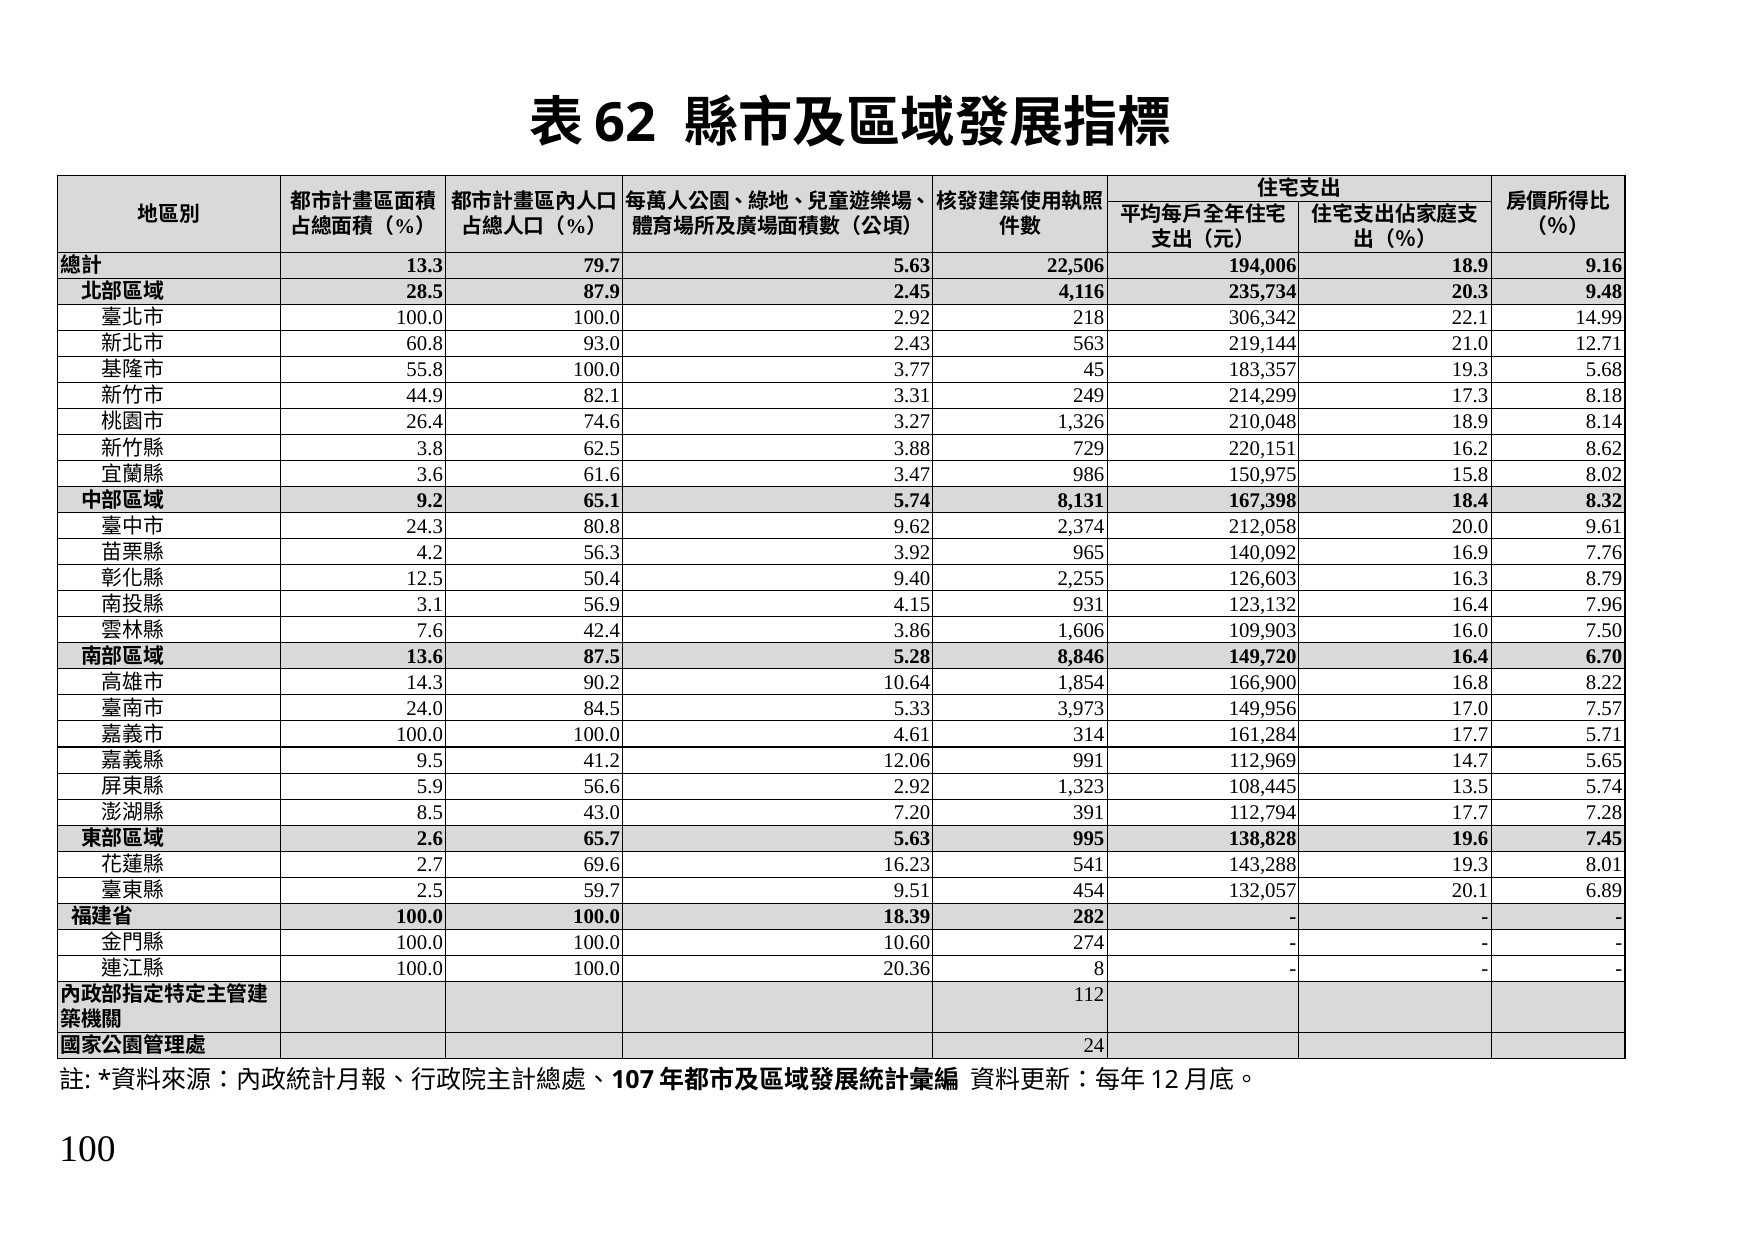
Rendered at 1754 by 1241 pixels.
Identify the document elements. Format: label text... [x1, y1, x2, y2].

table_cell 249 [933, 383, 1107, 408]
table_cell 8.32 [1492, 487, 1624, 512]
table_cell 100.0 [446, 357, 622, 382]
table_cell 7.6 [281, 617, 445, 642]
table_cell 3.27 [623, 409, 932, 434]
table_cell 87.5 [446, 643, 622, 668]
table_cell 100.0 [446, 721, 622, 746]
table_cell 84.5 [446, 695, 622, 720]
table_cell 24 [933, 1033, 1107, 1058]
table_cell 8.02 [1492, 461, 1624, 486]
table_cell - [1299, 956, 1491, 981]
table_cell [446, 982, 622, 1032]
table_cell 140,092 [1108, 539, 1298, 564]
table_cell 連江縣 [58, 956, 280, 981]
table_header 核發建築使用執照件數 [933, 176, 1107, 252]
table_cell 10.64 [623, 669, 932, 694]
table_cell 嘉義縣 [58, 748, 280, 772]
table_cell 2.92 [623, 774, 932, 798]
table_cell 42.4 [446, 617, 622, 642]
table_cell 平均每戶全年住宅支出（元） [1108, 202, 1298, 252]
table_cell 26.4 [281, 409, 445, 434]
table_cell 7.50 [1492, 617, 1624, 642]
table_cell [1299, 982, 1491, 1032]
table_cell 1,326 [933, 409, 1107, 434]
table_cell 8.79 [1492, 565, 1624, 590]
table_cell 17.7 [1299, 721, 1491, 746]
table_cell 9.16 [1492, 253, 1624, 278]
table_cell 住宅支出佔家庭支出（％） [1299, 202, 1491, 252]
table_cell 5.68 [1492, 357, 1624, 382]
table_cell 79.7 [446, 253, 622, 278]
table_cell [446, 1033, 622, 1058]
table_cell 9.51 [623, 878, 932, 903]
table_cell 臺南市 [58, 695, 280, 720]
table_cell 210,048 [1108, 409, 1298, 434]
table_cell 2.92 [623, 305, 932, 330]
table_cell 50.4 [446, 565, 622, 590]
table_cell [623, 982, 932, 1032]
table_cell - [1492, 956, 1624, 981]
table_cell 雲林縣 [58, 617, 280, 642]
table_cell 931 [933, 591, 1107, 616]
table_cell 24.0 [281, 695, 445, 720]
table_cell 3,973 [933, 695, 1107, 720]
table_cell 2.5 [281, 878, 445, 903]
table_cell 149,956 [1108, 695, 1298, 720]
table_cell 3.47 [623, 461, 932, 486]
table_cell 90.2 [446, 669, 622, 694]
table_cell 8.14 [1492, 409, 1624, 434]
table_cell 14.3 [281, 669, 445, 694]
table_cell 13.3 [281, 253, 445, 278]
table_cell 12.71 [1492, 331, 1624, 356]
table_cell 苗栗縣 [58, 539, 280, 564]
table_cell 74.6 [446, 409, 622, 434]
table_cell 2.7 [281, 852, 445, 877]
table_cell [281, 982, 445, 1032]
table_cell 166,900 [1108, 669, 1298, 694]
table_cell 8.62 [1492, 435, 1624, 460]
table_cell 16.23 [623, 852, 932, 877]
table_cell 22.1 [1299, 305, 1491, 330]
table_cell [1299, 1033, 1491, 1058]
table_cell 南投縣 [58, 591, 280, 616]
table_cell 541 [933, 852, 1107, 877]
table_header 都市計畫區內人口占總人口（%） [446, 176, 622, 252]
table_cell 100.0 [281, 305, 445, 330]
table_cell 729 [933, 435, 1107, 460]
table_cell 80.8 [446, 513, 622, 538]
table_cell 167,398 [1108, 487, 1298, 512]
table_cell 45 [933, 357, 1107, 382]
table_cell 2.43 [623, 331, 932, 356]
table_cell 28.5 [281, 279, 445, 304]
table_cell 9.40 [623, 565, 932, 590]
table_cell 93.0 [446, 331, 622, 356]
table_cell 82.1 [446, 383, 622, 408]
table_cell 109,903 [1108, 617, 1298, 642]
table_cell 149,720 [1108, 643, 1298, 668]
table_cell 4.61 [623, 721, 932, 746]
table_cell 高雄市 [58, 669, 280, 694]
table_cell 8.18 [1492, 383, 1624, 408]
table_cell 19.3 [1299, 357, 1491, 382]
table_cell 986 [933, 461, 1107, 486]
table_cell 16.4 [1299, 591, 1491, 616]
table_cell 5.63 [623, 253, 932, 278]
table_cell 123,132 [1108, 591, 1298, 616]
table_cell 宜蘭縣 [58, 461, 280, 486]
table_cell 138,828 [1108, 826, 1298, 851]
table_cell 5.9 [281, 774, 445, 798]
table_header 都市計畫區面積占總面積（%） [281, 176, 445, 252]
table_cell 19.6 [1299, 826, 1491, 851]
table_cell 8.5 [281, 800, 445, 824]
table_cell 3.92 [623, 539, 932, 564]
table_cell 中部區域 [58, 487, 280, 512]
table_cell 8,846 [933, 643, 1107, 668]
table_cell 214,299 [1108, 383, 1298, 408]
table_cell 新北市 [58, 331, 280, 356]
table_cell 20.0 [1299, 513, 1491, 538]
table_cell 306,342 [1108, 305, 1298, 330]
table_cell 20.36 [623, 956, 932, 981]
table_cell 18.4 [1299, 487, 1491, 512]
table_cell [281, 1033, 445, 1058]
table_cell 56.3 [446, 539, 622, 564]
table_cell 965 [933, 539, 1107, 564]
table_cell 5.65 [1492, 748, 1624, 772]
table_cell 13.6 [281, 643, 445, 668]
table_cell 6.89 [1492, 878, 1624, 903]
table_cell - [1108, 904, 1298, 929]
table_cell 16.4 [1299, 643, 1491, 668]
table_cell 3.77 [623, 357, 932, 382]
table_cell [1492, 982, 1624, 1032]
table_cell 7.57 [1492, 695, 1624, 720]
table_cell 3.6 [281, 461, 445, 486]
table_cell 8.22 [1492, 669, 1624, 694]
table_cell 1,323 [933, 774, 1107, 798]
table_cell 24.3 [281, 513, 445, 538]
table_cell 100.0 [446, 904, 622, 929]
table_cell 183,357 [1108, 357, 1298, 382]
table_cell 62.5 [446, 435, 622, 460]
subtitle 表62 縣市及區域發展指標 [59, 62, 1636, 174]
table_cell 56.9 [446, 591, 622, 616]
table_cell 220,151 [1108, 435, 1298, 460]
table_cell 314 [933, 721, 1107, 746]
table_cell 8 [933, 956, 1107, 981]
table_cell 屏東縣 [58, 774, 280, 798]
table_cell 2,374 [933, 513, 1107, 538]
table_cell 14.99 [1492, 305, 1624, 330]
table_cell 132,057 [1108, 878, 1298, 903]
table_cell 17.7 [1299, 800, 1491, 824]
table_cell 100.0 [281, 904, 445, 929]
table_cell 18.39 [623, 904, 932, 929]
table_cell 福建省 [58, 904, 280, 929]
table_cell 274 [933, 930, 1107, 955]
table_cell 12.5 [281, 565, 445, 590]
table_cell 100.0 [281, 930, 445, 955]
table_cell 15.8 [1299, 461, 1491, 486]
table_cell 108,445 [1108, 774, 1298, 798]
table_cell 17.3 [1299, 383, 1491, 408]
table_cell 100.0 [446, 305, 622, 330]
table_cell 61.6 [446, 461, 622, 486]
table_cell 218 [933, 305, 1107, 330]
table_cell 112 [933, 982, 1107, 1032]
table_cell 65.1 [446, 487, 622, 512]
table_cell [1108, 982, 1298, 1032]
table_cell 20.3 [1299, 279, 1491, 304]
table_cell 9.62 [623, 513, 932, 538]
table_cell [623, 1033, 932, 1058]
table_cell 112,969 [1108, 748, 1298, 772]
table_cell 143,288 [1108, 852, 1298, 877]
table_cell 9.5 [281, 748, 445, 772]
table_cell 41.2 [446, 748, 622, 772]
table_cell 16.9 [1299, 539, 1491, 564]
table_cell - [1299, 930, 1491, 955]
table_cell 16.8 [1299, 669, 1491, 694]
table_cell 56.6 [446, 774, 622, 798]
table_cell - [1492, 904, 1624, 929]
table_cell 3.88 [623, 435, 932, 460]
table_cell 12.06 [623, 748, 932, 772]
table_cell 1,606 [933, 617, 1107, 642]
table_cell 新竹縣 [58, 435, 280, 460]
table_cell 112,794 [1108, 800, 1298, 824]
table_cell 13.5 [1299, 774, 1491, 798]
table_cell 16.3 [1299, 565, 1491, 590]
table_cell 150,975 [1108, 461, 1298, 486]
table_cell 55.8 [281, 357, 445, 382]
table_cell 100.0 [446, 930, 622, 955]
table_cell 7.76 [1492, 539, 1624, 564]
table_cell 65.7 [446, 826, 622, 851]
table_cell 126,603 [1108, 565, 1298, 590]
table_cell 3.31 [623, 383, 932, 408]
table_cell 8.01 [1492, 852, 1624, 877]
table_cell 4.15 [623, 591, 932, 616]
table_cell 嘉義市 [58, 721, 280, 746]
table_cell 3.8 [281, 435, 445, 460]
table_cell 995 [933, 826, 1107, 851]
table_header 住宅支出 [1108, 176, 1491, 201]
table_cell 5.33 [623, 695, 932, 720]
table_cell 彰化縣 [58, 565, 280, 590]
table_cell 235,734 [1108, 279, 1298, 304]
table_cell 內政部指定特定主管建築機關 [58, 982, 280, 1032]
table_cell 19.3 [1299, 852, 1491, 877]
table_cell 212,058 [1108, 513, 1298, 538]
table_cell 東部區域 [58, 826, 280, 851]
table_cell 5.74 [623, 487, 932, 512]
table_cell 南部區域 [58, 643, 280, 668]
table_cell 60.8 [281, 331, 445, 356]
table_cell 新竹市 [58, 383, 280, 408]
table_cell 5.71 [1492, 721, 1624, 746]
table_cell 7.28 [1492, 800, 1624, 824]
table_header 每萬人公園、綠地、兒童遊樂場、體育場所及廣場面積數（公頃） [623, 176, 932, 252]
table_cell 7.45 [1492, 826, 1624, 851]
table_cell 21.0 [1299, 331, 1491, 356]
table_cell - [1299, 904, 1491, 929]
table_cell 44.9 [281, 383, 445, 408]
table_cell [1492, 1033, 1624, 1058]
table_cell 國家公園管理處 [58, 1033, 280, 1058]
table_cell 219,144 [1108, 331, 1298, 356]
table_cell 9.2 [281, 487, 445, 512]
table_cell 16.0 [1299, 617, 1491, 642]
table_cell 18.9 [1299, 409, 1491, 434]
table_cell 2.45 [623, 279, 932, 304]
table_cell 5.28 [623, 643, 932, 668]
table_cell 18.9 [1299, 253, 1491, 278]
table_cell 花蓮縣 [58, 852, 280, 877]
table_cell 總計 [58, 253, 280, 278]
table_cell 6.70 [1492, 643, 1624, 668]
table_cell 桃園市 [58, 409, 280, 434]
table_cell 金門縣 [58, 930, 280, 955]
table_cell 北部區域 [58, 279, 280, 304]
table_cell 563 [933, 331, 1107, 356]
table_cell 100.0 [446, 956, 622, 981]
table_cell 10.60 [623, 930, 932, 955]
table_cell 7.20 [623, 800, 932, 824]
table_cell 3.86 [623, 617, 932, 642]
table_cell 454 [933, 878, 1107, 903]
table_cell 7.96 [1492, 591, 1624, 616]
table_cell 87.9 [446, 279, 622, 304]
table_cell 69.6 [446, 852, 622, 877]
table_cell [1108, 1033, 1298, 1058]
table_cell 43.0 [446, 800, 622, 824]
table_cell 臺中市 [58, 513, 280, 538]
table_cell 臺東縣 [58, 878, 280, 903]
table_cell 4,116 [933, 279, 1107, 304]
table_cell 澎湖縣 [58, 800, 280, 824]
table_cell 59.7 [446, 878, 622, 903]
table_cell 17.0 [1299, 695, 1491, 720]
table_cell 14.7 [1299, 748, 1491, 772]
table_cell 100.0 [281, 721, 445, 746]
table_cell 161,284 [1108, 721, 1298, 746]
table_cell 8,131 [933, 487, 1107, 512]
table_cell 4.2 [281, 539, 445, 564]
table_cell 1,854 [933, 669, 1107, 694]
table_cell 991 [933, 748, 1107, 772]
table_cell 基隆市 [58, 357, 280, 382]
table_cell 100.0 [281, 956, 445, 981]
table_header 地區別 [58, 176, 280, 252]
table_cell 22,506 [933, 253, 1107, 278]
table_cell 9.61 [1492, 513, 1624, 538]
table_cell 194,006 [1108, 253, 1298, 278]
table_cell 2,255 [933, 565, 1107, 590]
table_cell 16.2 [1299, 435, 1491, 460]
text 註: *資料來源：內政統計月報、行政院主計總處、107年都市及區域發展統計彙編 資料更新：每年12月底。 [59, 1059, 1636, 1096]
table_cell - [1492, 930, 1624, 955]
table_cell 2.6 [281, 826, 445, 851]
table_cell 5.63 [623, 826, 932, 851]
table_cell 391 [933, 800, 1107, 824]
table_cell 5.74 [1492, 774, 1624, 798]
table_header 房價所得比（％） [1492, 176, 1624, 252]
table_cell 20.1 [1299, 878, 1491, 903]
table_cell 3.1 [281, 591, 445, 616]
table_cell - [1108, 956, 1298, 981]
table_cell 282 [933, 904, 1107, 929]
table_cell 9.48 [1492, 279, 1624, 304]
table_cell - [1108, 930, 1298, 955]
table_cell 臺北市 [58, 305, 280, 330]
